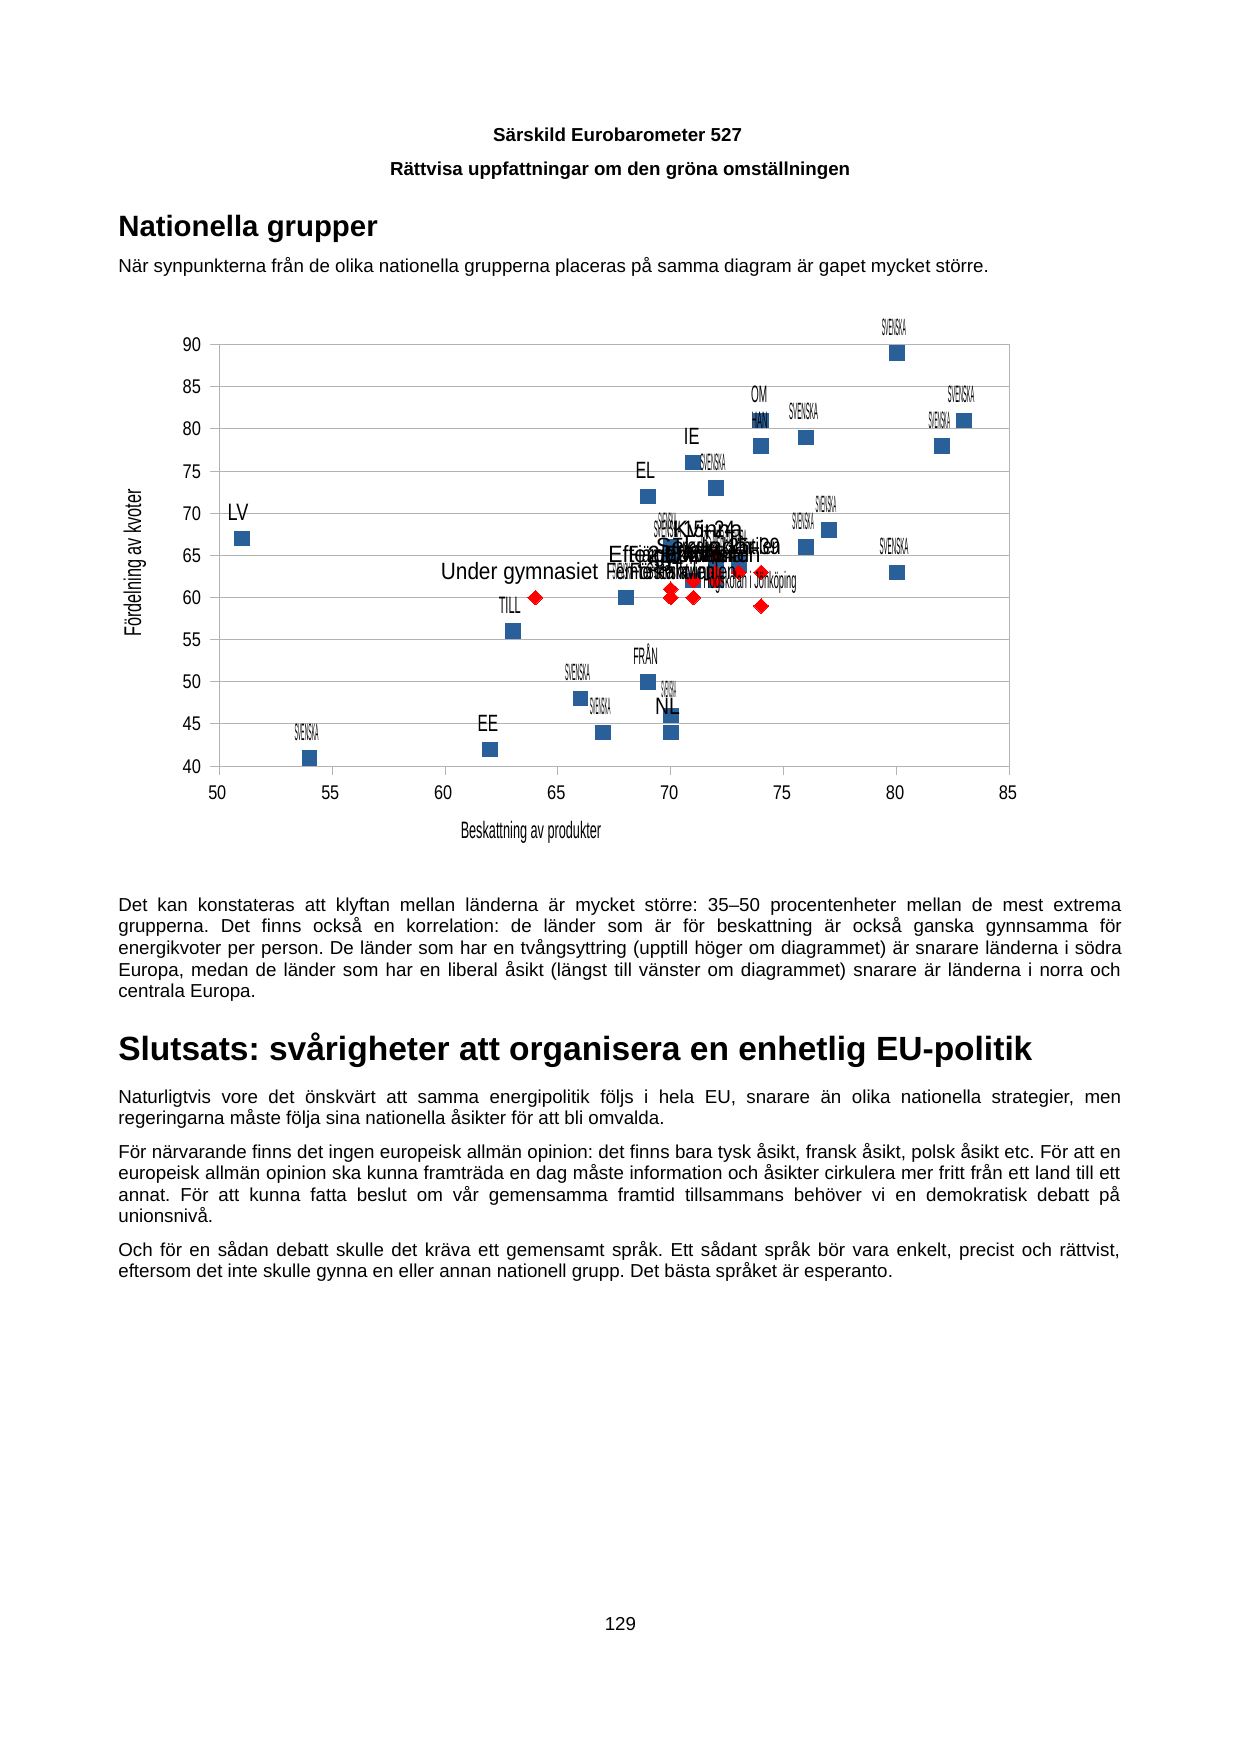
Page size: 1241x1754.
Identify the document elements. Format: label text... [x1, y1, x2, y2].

subtitle Slutsats: svårigheter att organisera en enhetlig EU-politik [118, 1028, 1122, 1067]
text Det kan konstateras att klyftan mellan länderna är mycket större: 35–50 procentenheter mellan de mest extrema grupperna. Det finns också en korrelation: de länder som är för beskattning är också ganska gynnsamma för energikvoter per person. De länder som har en tvångsyttring (upptill höger om diagrammet) är snarare länderna i södra Europa, medan de länder som har en liberal åsikt (längst till vänster om diagrammet) snarare är länderna i norra och centrala Europa. [118, 894, 1122, 1002]
text För närvarande finns det ingen europeisk allmän opinion: det finns bara tysk åsikt, fransk åsikt, polsk åsikt etc. För att en europeisk allmän opinion ska kunna framträda en dag måste information och åsikter cirkulera mer fritt från ett land till ett annat. För att kunna fatta beslut om vår gemensamma framtid tillsammans behöver vi en demokratisk debatt på unionsnivå. [118, 1140, 1122, 1227]
text Och för en sådan debatt skulle det kräva ett gemensamt språk. Ett sådant språk bör vara enkelt, precist och rättvist, eftersom det inte skulle gynna en eller annan nationell grupp. Det bästa språket är esperanto. [118, 1238, 1122, 1282]
text Naturligtvis vore det önskvärt att samma energipolitik följs i hela EU, snarare än olika nationella strategier, men regeringarna måste följa sina nationella åsikter för att bli omvalda. [118, 1085, 1122, 1128]
text När synpunkterna från de olika nationella grupperna placeras på samma diagram är gapet mycket större. [118, 255, 1122, 276]
subtitle Nationella grupper [118, 208, 1122, 242]
